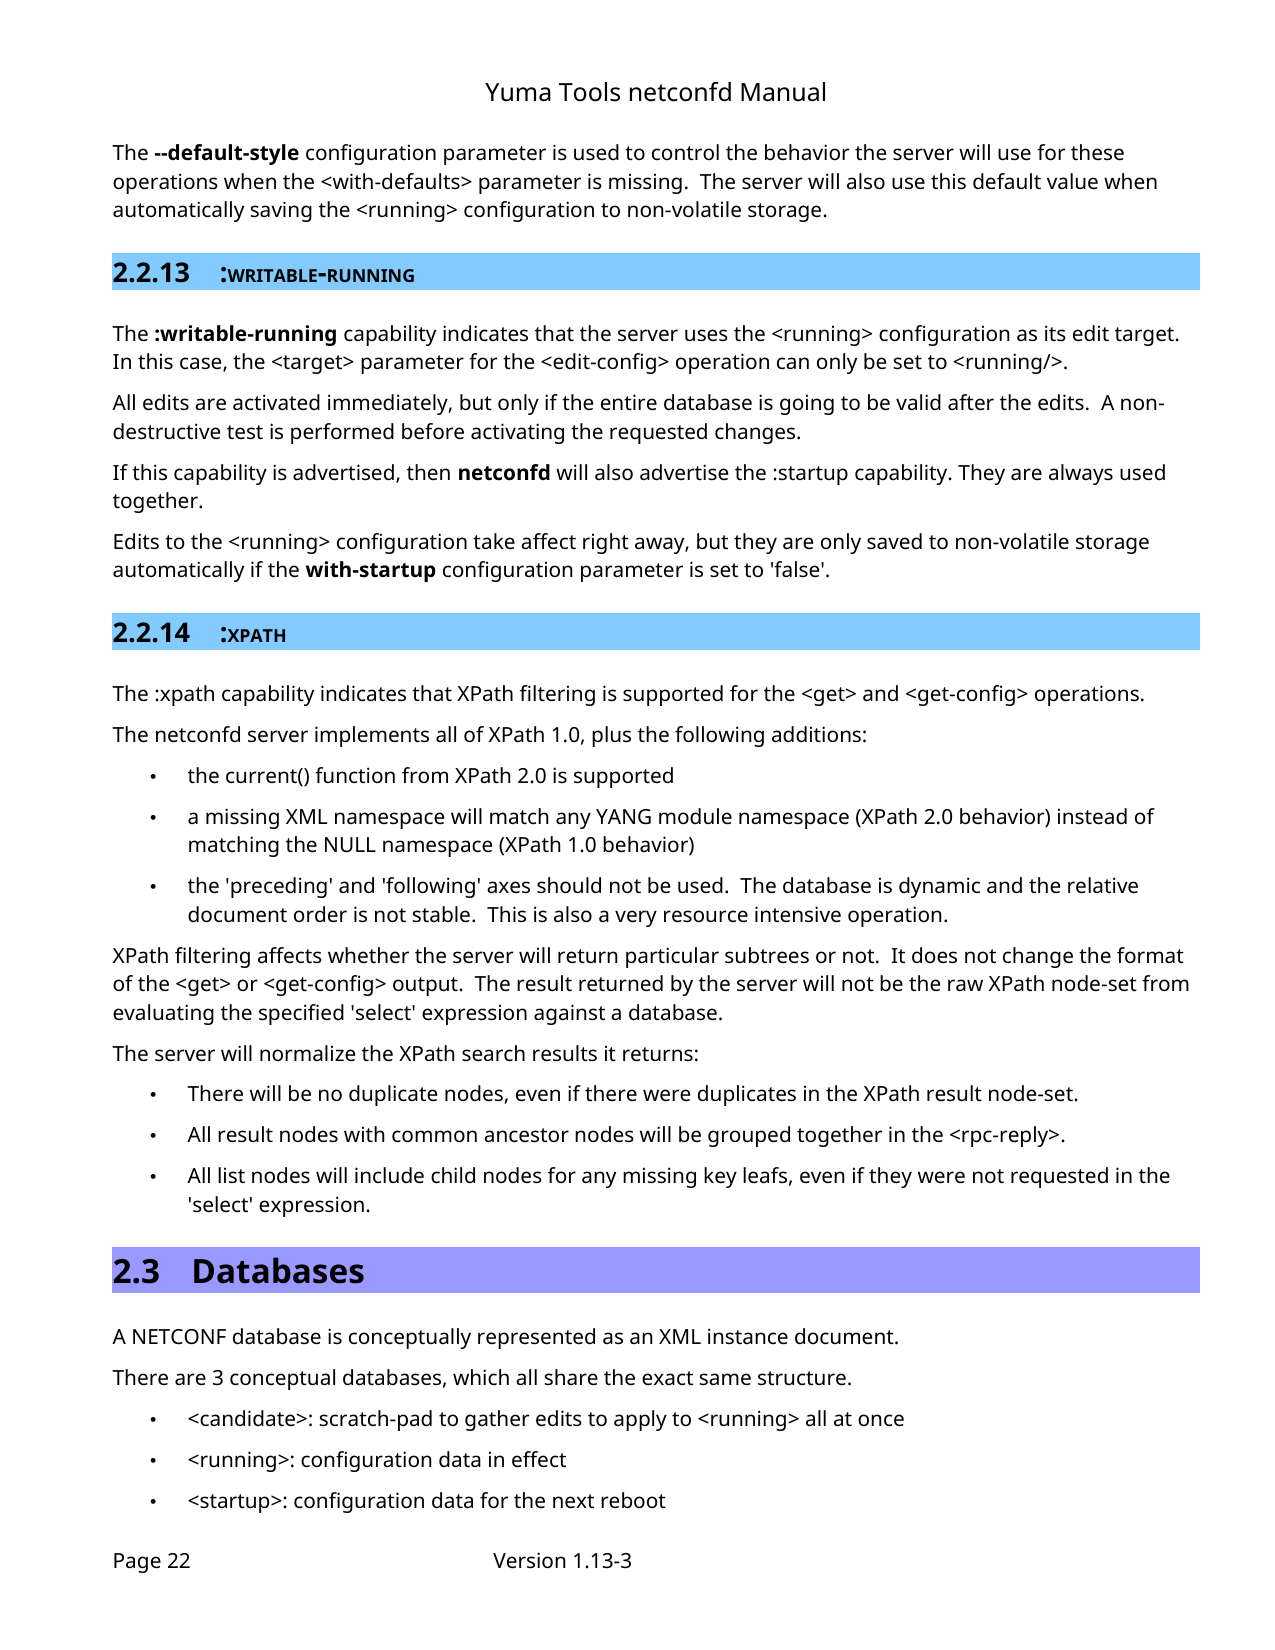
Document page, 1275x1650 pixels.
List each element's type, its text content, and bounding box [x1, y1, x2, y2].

text All edits are activated immediately, but only if the entire database is going to be valid after the edits. A non-destructive test is performed before activating the requested changes. [112, 388, 1200, 445]
list <running>: configuration data in effect [150, 1445, 1200, 1473]
list There will be no duplicate nodes, even if there were duplicates in the XPath result node-set. [150, 1079, 1200, 1108]
text If this capability is advertised, then netconfd will also advertise the :startup capability. They are always used together. [112, 458, 1200, 515]
subtitle :writable-running [112, 253, 1200, 290]
text The netconfd server implements all of XPath 1.0, plus the following additions: [112, 720, 1200, 749]
text The server will normalize the XPath search results it returns: [112, 1039, 1200, 1067]
list the current() function from XPath 2.0 is supported [150, 761, 1200, 789]
list <startup>: configuration data for the next reboot [150, 1486, 1200, 1514]
text The :xpath capability indicates that XPath filtering is supported for the <get> and <get-config> operations. [112, 679, 1200, 708]
text A NETCONF database is conceptually represented as an XML instance document. [112, 1322, 1200, 1351]
subtitle :xpath [112, 613, 1200, 650]
list a missing XML namespace will match any YANG module namespace (XPath 2.0 behavior) instead of matching the NULL namespace (XPath 1.0 behavior) [150, 802, 1200, 859]
list All list nodes will include child nodes for any missing key leafs, even if they were not requested in the 'select' expression. [150, 1161, 1200, 1218]
text Edits to the <running> configuration take affect right away, but they are only saved to non-volatile storage automatically if the with-startup configuration parameter is set to 'false'. [112, 527, 1200, 584]
subtitle Databases [112, 1247, 1200, 1293]
list All result nodes with common ancestor nodes will be grouped together in the <rpc-reply>. [150, 1121, 1200, 1149]
text The :writable-running capability indicates that the server uses the <running> configuration as its edit target. In this case, the <target> parameter for the <edit-config> operation can only be set to <running/>. [112, 319, 1200, 376]
list the 'preceding' and 'following' axes should not be used. The database is dynamic and the relative document order is not stable. This is also a very resource intensive operation. [150, 871, 1200, 928]
list <candidate>: scratch-pad to gather edits to apply to <running> all at once [150, 1404, 1200, 1432]
text The --default-style configuration parameter is used to control the behavior the server will use for these operations when the <with-defaults> parameter is missing. The server will also use this default value when automatically saving the <running> configuration to non-volatile storage. [112, 138, 1200, 224]
text XPath filtering affects whether the server will return particular subtrees or not. It does not change the format of the <get> or <get-config> output. The result returned by the server will not be the raw XPath node-set from evaluating the specified 'select' expression against a database. [112, 941, 1200, 1026]
text There are 3 conceptual databases, which all share the exact same structure. [112, 1363, 1200, 1391]
